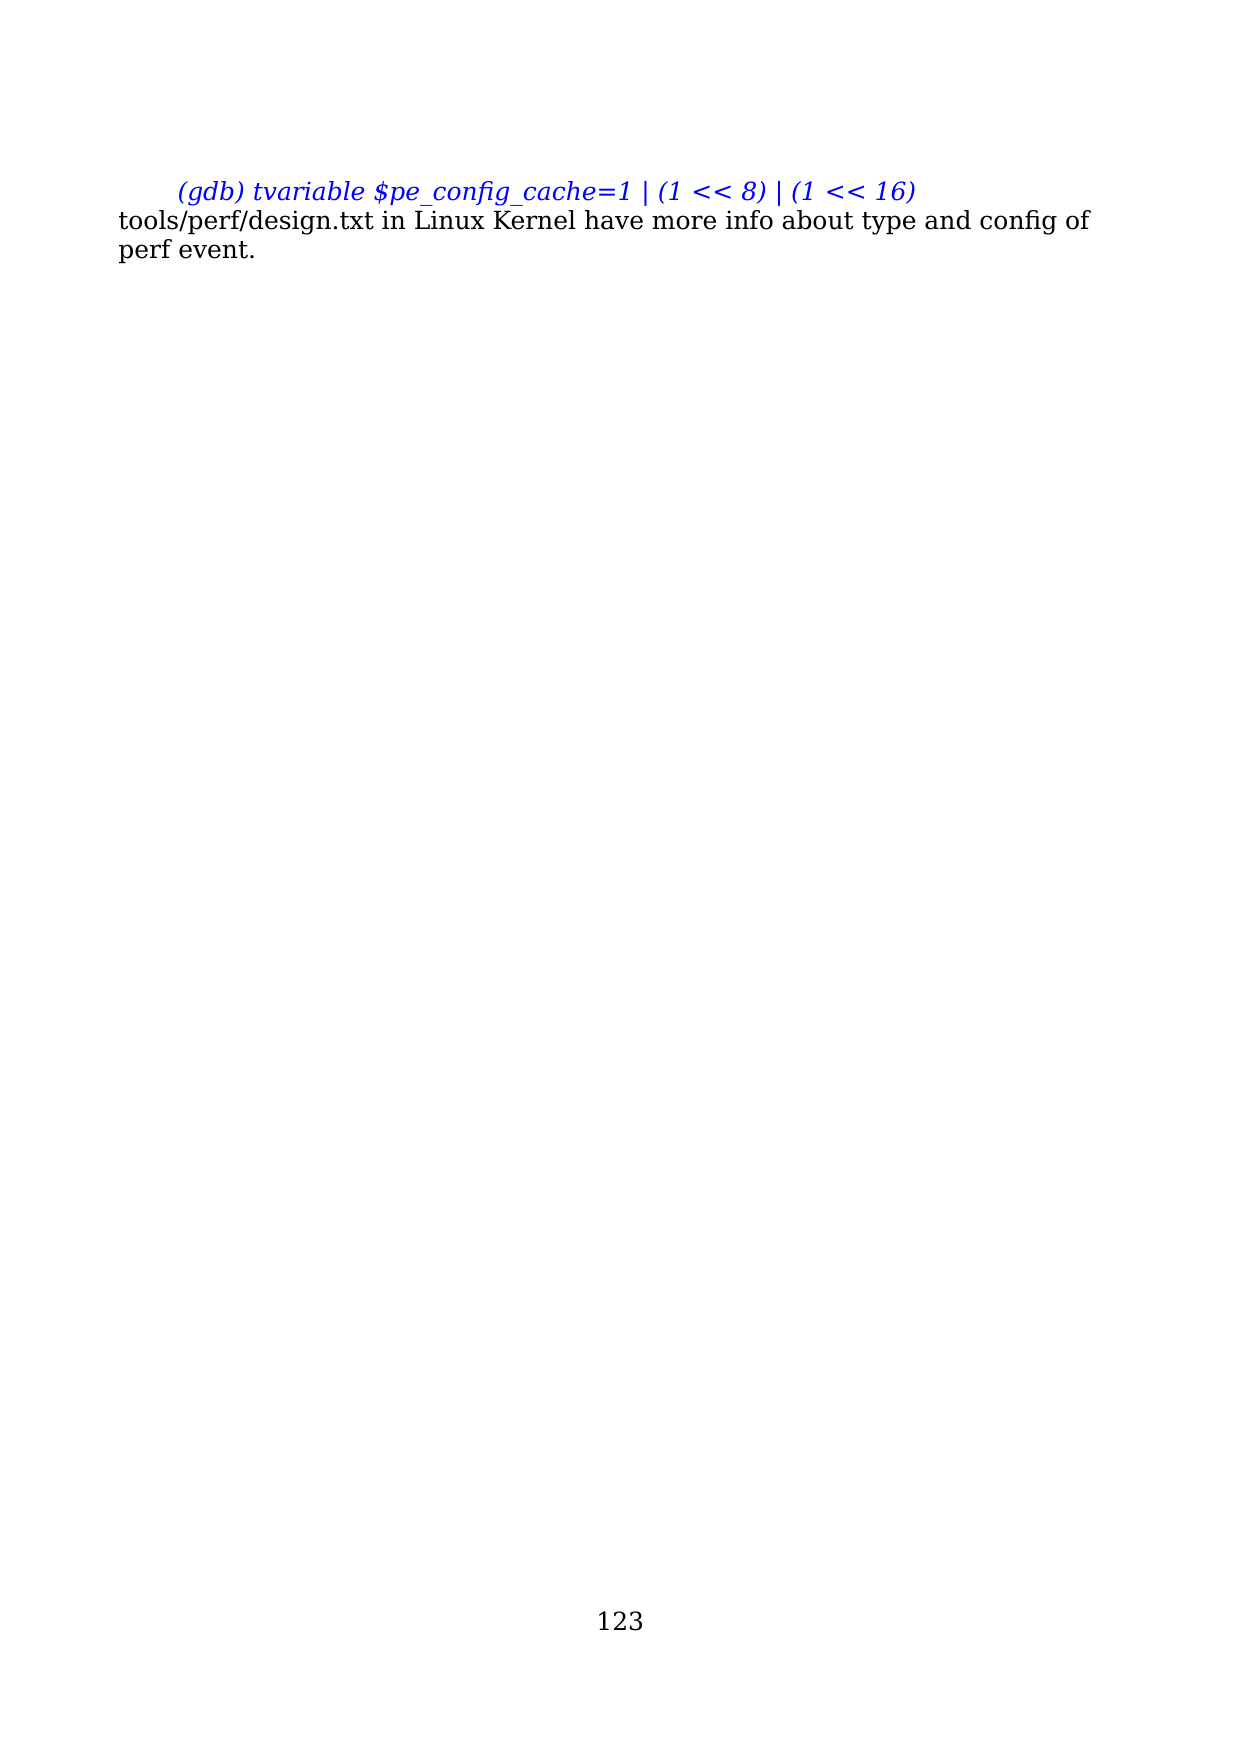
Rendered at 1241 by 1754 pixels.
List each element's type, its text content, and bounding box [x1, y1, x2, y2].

text tools/perf/design.txt in Linux Kernel have more info about type and config of perf event. [118, 206, 1122, 264]
text (gdb) tvariable $pe_config_cache=1 | (1 << 8) | (1 << 16) [177, 177, 1063, 206]
